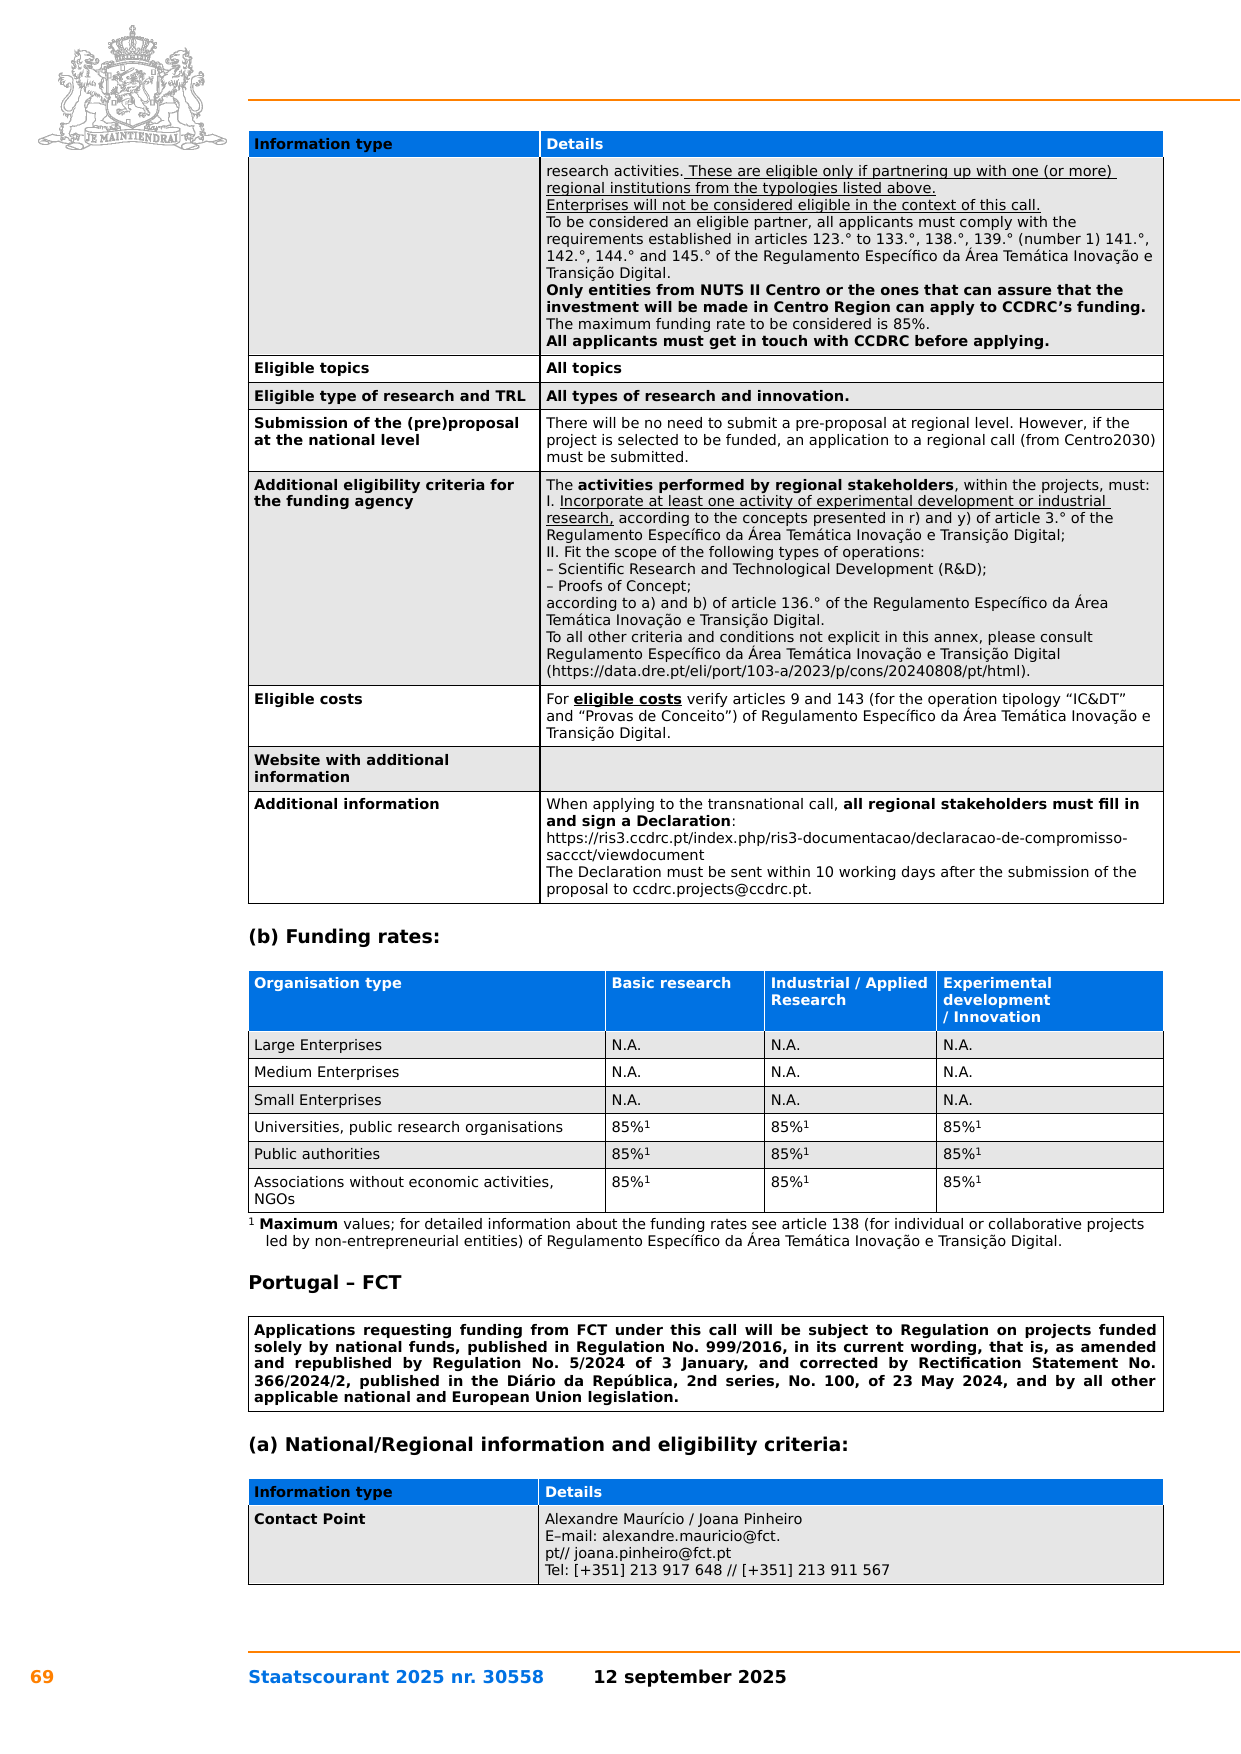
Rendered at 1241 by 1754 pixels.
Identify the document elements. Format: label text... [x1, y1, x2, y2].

picture [38, 25, 227, 150]
table_cell 85%1 [765, 1169, 936, 1212]
table_header Information type [249, 131, 539, 157]
table_cell When applying to the transnational call, all regional stakeholders must fill in and sign a Declaration: https://ris3.ccdrc.pt/index.php/ris3-documentacao/declaracao-de-compromisso-saccct/viewdocument The Declaration must be sent within 10 working days after the submission of the proposal to ccdrc.projects@ccdrc.pt. [541, 792, 1163, 903]
table_cell Small Enterprises [249, 1087, 605, 1113]
table_cell Eligible type of research and TRL [249, 383, 539, 409]
table_cell 85%1 [765, 1114, 936, 1141]
subtitle Portugal – FCT [248, 1272, 1163, 1294]
table_cell For eligible costs verify articles 9 and 143 (for the operation tipology “IC&DT” and “Provas de Conceito”) of Regulamento Específico da Área Temática Inovação e Transição Digital. [541, 686, 1163, 746]
table_cell Medium Enterprises [249, 1059, 605, 1086]
table_header Details [541, 131, 1163, 157]
table_cell 85%1 [937, 1114, 1163, 1141]
table_cell All topics [541, 356, 1163, 382]
table_cell Alexandre Maurício / Joana Pinheiro E–mail: alexandre.mauricio@fct. pt// joana.pinheiro@fct.pt Tel: [+351] 213 917 648 // [+351] 213 911 567 [539, 1506, 1163, 1583]
table_header Information type [249, 1479, 538, 1505]
table_cell Large Enterprises [249, 1032, 605, 1058]
table_header Applications requesting funding from FCT under this call will be subject to Regulation on projects funded solely by national funds, published in Regulation No. 999/2016, in its current wording, that is, as amended and republished by Regulation No. 5/2024 of 3 January, and corrected by Rectification Statement No. 366/2024/2, published in the Diário da República, 2nd series, No. 100, of 23 May 2024, and by all other applicable national and European Union legislation. [249, 1317, 1163, 1411]
table_cell Eligible costs [249, 686, 539, 746]
table_cell N.A. [765, 1059, 936, 1086]
table_cell Contact Point [249, 1506, 538, 1583]
table_cell Additional eligibility criteria for the funding agency [249, 472, 539, 685]
table_header Industrial / Applied Research [765, 971, 936, 1031]
subtitle (b) Funding rates: [248, 926, 1163, 948]
table_cell Website with additional information [249, 747, 539, 791]
table_cell Submission of the (pre)proposal at the national level [249, 410, 539, 471]
subtitle (a) National/Regional information and eligibility criteria: [248, 1434, 1163, 1456]
table_cell There will be no need to submit a pre-proposal at regional level. However, if the project is selected to be funded, an application to a regional call (from Centro2030) must be submitted. [541, 410, 1163, 471]
table_cell 1 Maximum values; for detailed information about the funding rates see article 138 (for individual or collaborative projects led by non-entrepreneurial entities) of Regulamento Específico da Área Temática Inovação e Transição Digital. [248, 1213, 1163, 1250]
table_cell 85%1 [606, 1114, 764, 1141]
table_cell All types of research and innovation. [541, 383, 1163, 409]
table_cell [541, 747, 1163, 791]
table_cell N.A. [937, 1059, 1163, 1086]
table_header Organisation type [249, 971, 605, 1031]
table_cell Universities, public research organisations [249, 1114, 605, 1141]
table_cell N.A. [937, 1087, 1163, 1113]
table_cell 85%1 [765, 1142, 936, 1168]
table_cell 85%1 [606, 1169, 764, 1212]
table_cell 85%1 [937, 1169, 1163, 1212]
table_cell Public authorities [249, 1142, 605, 1168]
table_cell N.A. [937, 1032, 1163, 1058]
table_cell N.A. [606, 1032, 764, 1058]
table_cell N.A. [765, 1087, 936, 1113]
table_cell N.A. [606, 1087, 764, 1113]
table_cell 85%1 [606, 1142, 764, 1168]
table_header Basic research [606, 971, 764, 1031]
table_cell 85%1 [937, 1142, 1163, 1168]
table_header Experimental development / Innovation [937, 971, 1163, 1031]
table_cell research activities. These are eligible only if partnering up with one (or more) regional institutions from the typologies listed above. Enterprises will not be considered eligible in the context of this call. To be considered an eligible partner, all applicants must comply with the requirements established in articles 123.° to 133.°, 138.°, 139.° (number 1) 141.°, 142.°, 144.° and 145.° of the Regulamento Específico da Área Temática Inovação e Transição Digital. Only entities from NUTS II Centro or the ones that can assure that the investment will be made in Centro Region can apply to CCDRC’s funding. The maximum funding rate to be considered is 85%. All applicants must get in touch with CCDRC before applying. [541, 158, 1163, 354]
table_cell Additional information [249, 792, 539, 903]
table_cell Associations without economic activities, NGOs [249, 1169, 605, 1212]
table_cell Eligible topics [249, 356, 539, 382]
table_header Details [539, 1479, 1163, 1505]
table_cell [249, 158, 539, 354]
table_cell N.A. [606, 1059, 764, 1086]
table_cell N.A. [765, 1032, 936, 1058]
table_cell The activities performed by regional stakeholders, within the projects, must: I. Incorporate at least one activity of experimental development or industrial research, according to the concepts presented in r) and y) of article 3.° of the Regulamento Específico da Área Temática Inovação e Transição Digital; II. Fit the scope of the following types of operations: – Scientific Research and Technological Development (R&D); – Proofs of Concept; according to a) and b) of article 136.° of the Regulamento Específico da Área Temática Inovação e Transição Digital. To all other criteria and conditions not explicit in this annex, please consult Regulamento Específico da Área Temática Inovação e Transição Digital (https://data.dre.pt/eli/port/103-a/2023/p/cons/20240808/pt/html). [541, 472, 1163, 685]
